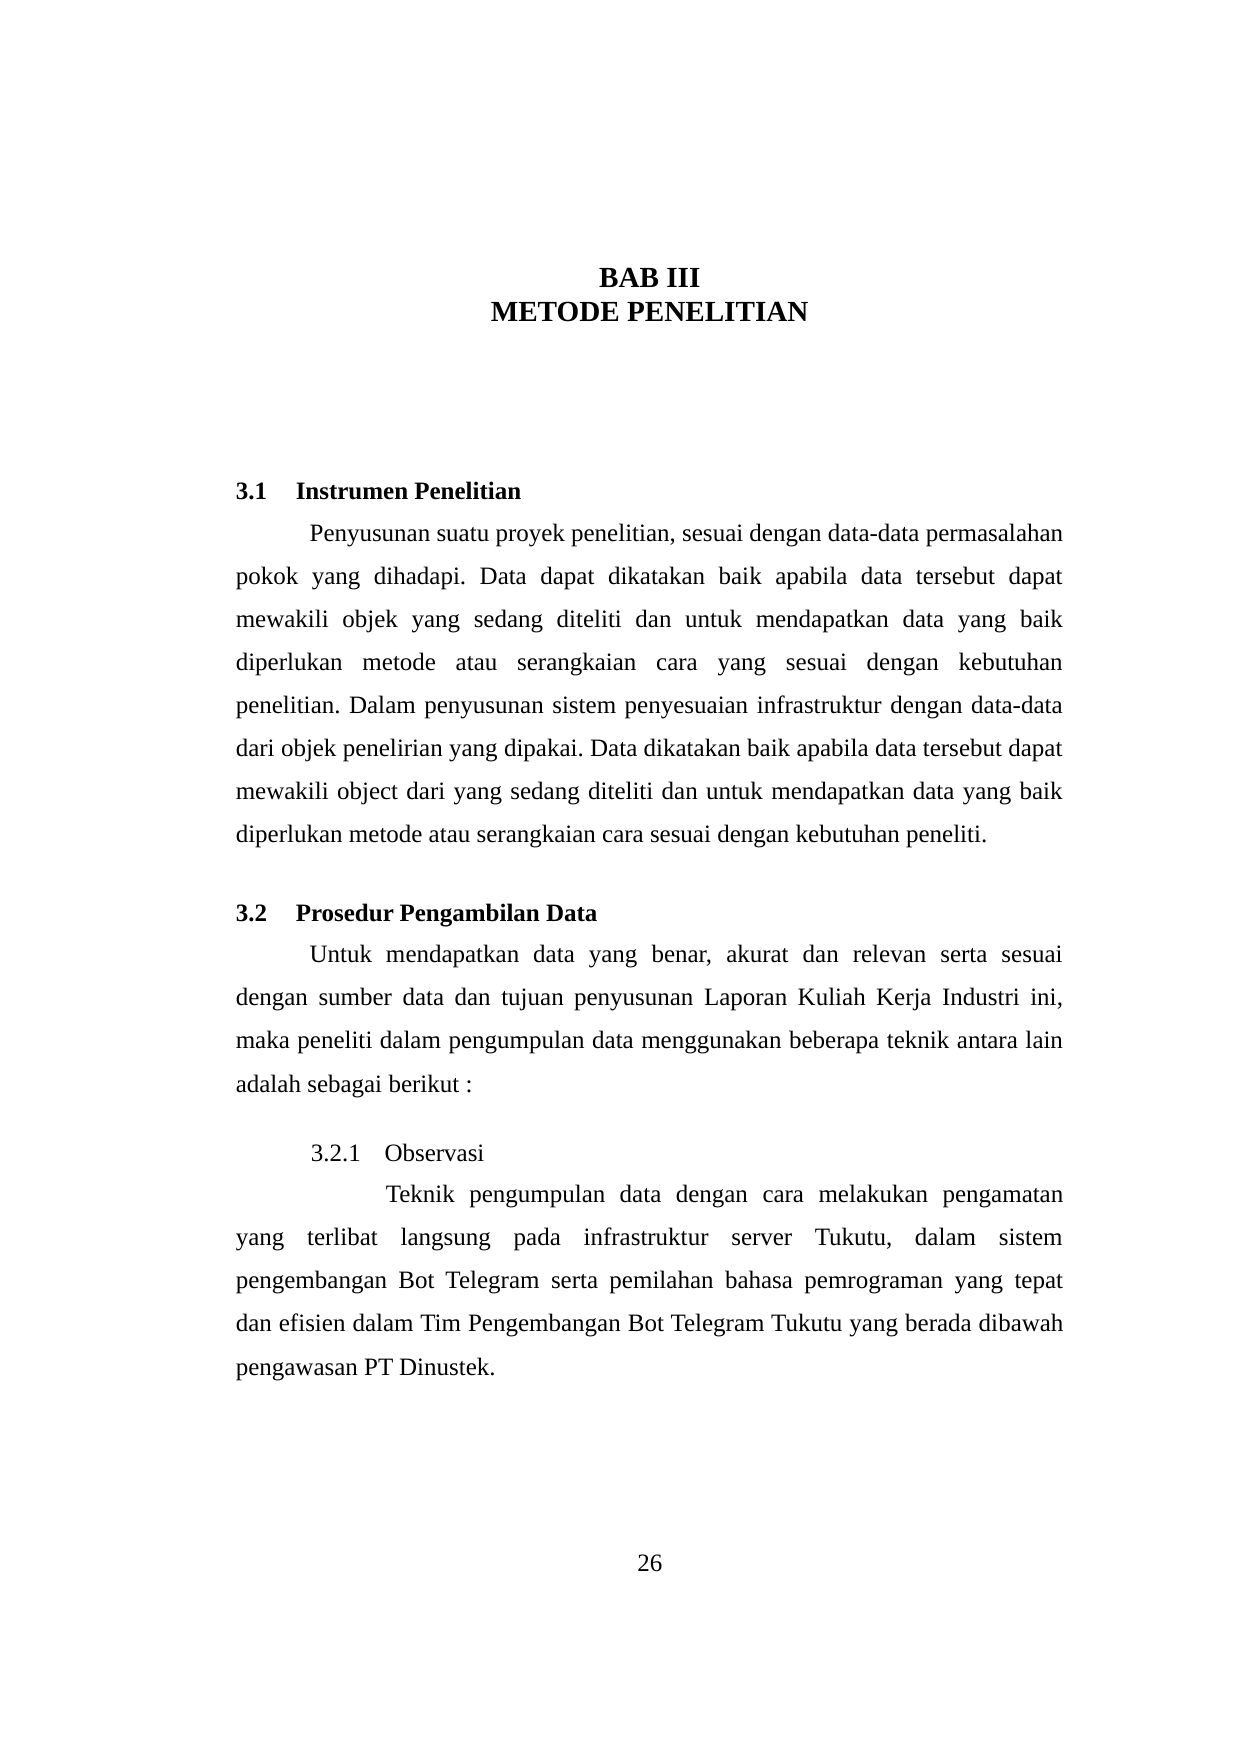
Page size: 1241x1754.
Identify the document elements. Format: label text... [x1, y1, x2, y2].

text Penyusunan suatu proyek penelitian, sesuai dengan data-data permasalahan pokok yang dihadapi. Data dapat dikatakan baik apabila data tersebut dapat mewakili objek yang sedang diteliti dan untuk mendapatkan data yang baik diperlukan metode atau serangkaian cara yang sesuai dengan kebutuhan penelitian. Dalam penyusunan sistem penyesuaian infrastruktur dengan data-data dari objek penelirian yang dipakai. Data dikatakan baik apabila data tersebut dapat mewakili object dari yang sedang diteliti dan untuk mendapatkan data yang baik diperlukan metode atau serangkaian cara sesuai dengan kebutuhan peneliti. [236, 518, 1063, 848]
subtitle BAB III METODE PENELITIAN [236, 261, 1063, 328]
subtitle Observasi [311, 1138, 1063, 1167]
subtitle Instrumen Penelitian [236, 476, 1063, 505]
text Untuk mendapatkan data yang benar, akurat dan relevan serta sesuai dengan sumber data dan tujuan penyusunan Laporan Kuliah Kerja Industri ini, maka peneliti dalam pengumpulan data menggunakan beberapa teknik antara lain adalah sebagai berikut : [236, 939, 1063, 1097]
text Teknik pengumpulan data dengan cara melakukan pengamatan yang terlibat langsung pada infrastruktur server Tukutu, dalam sistem pengembangan Bot Telegram serta pemilahan bahasa pemrograman yang tepat dan efisien dalam Tim Pengembangan Bot Telegram Tukutu yang berada dibawah pengawasan PT Dinustek. [236, 1179, 1063, 1380]
subtitle Prosedur Pengambilan Data [236, 898, 1063, 927]
